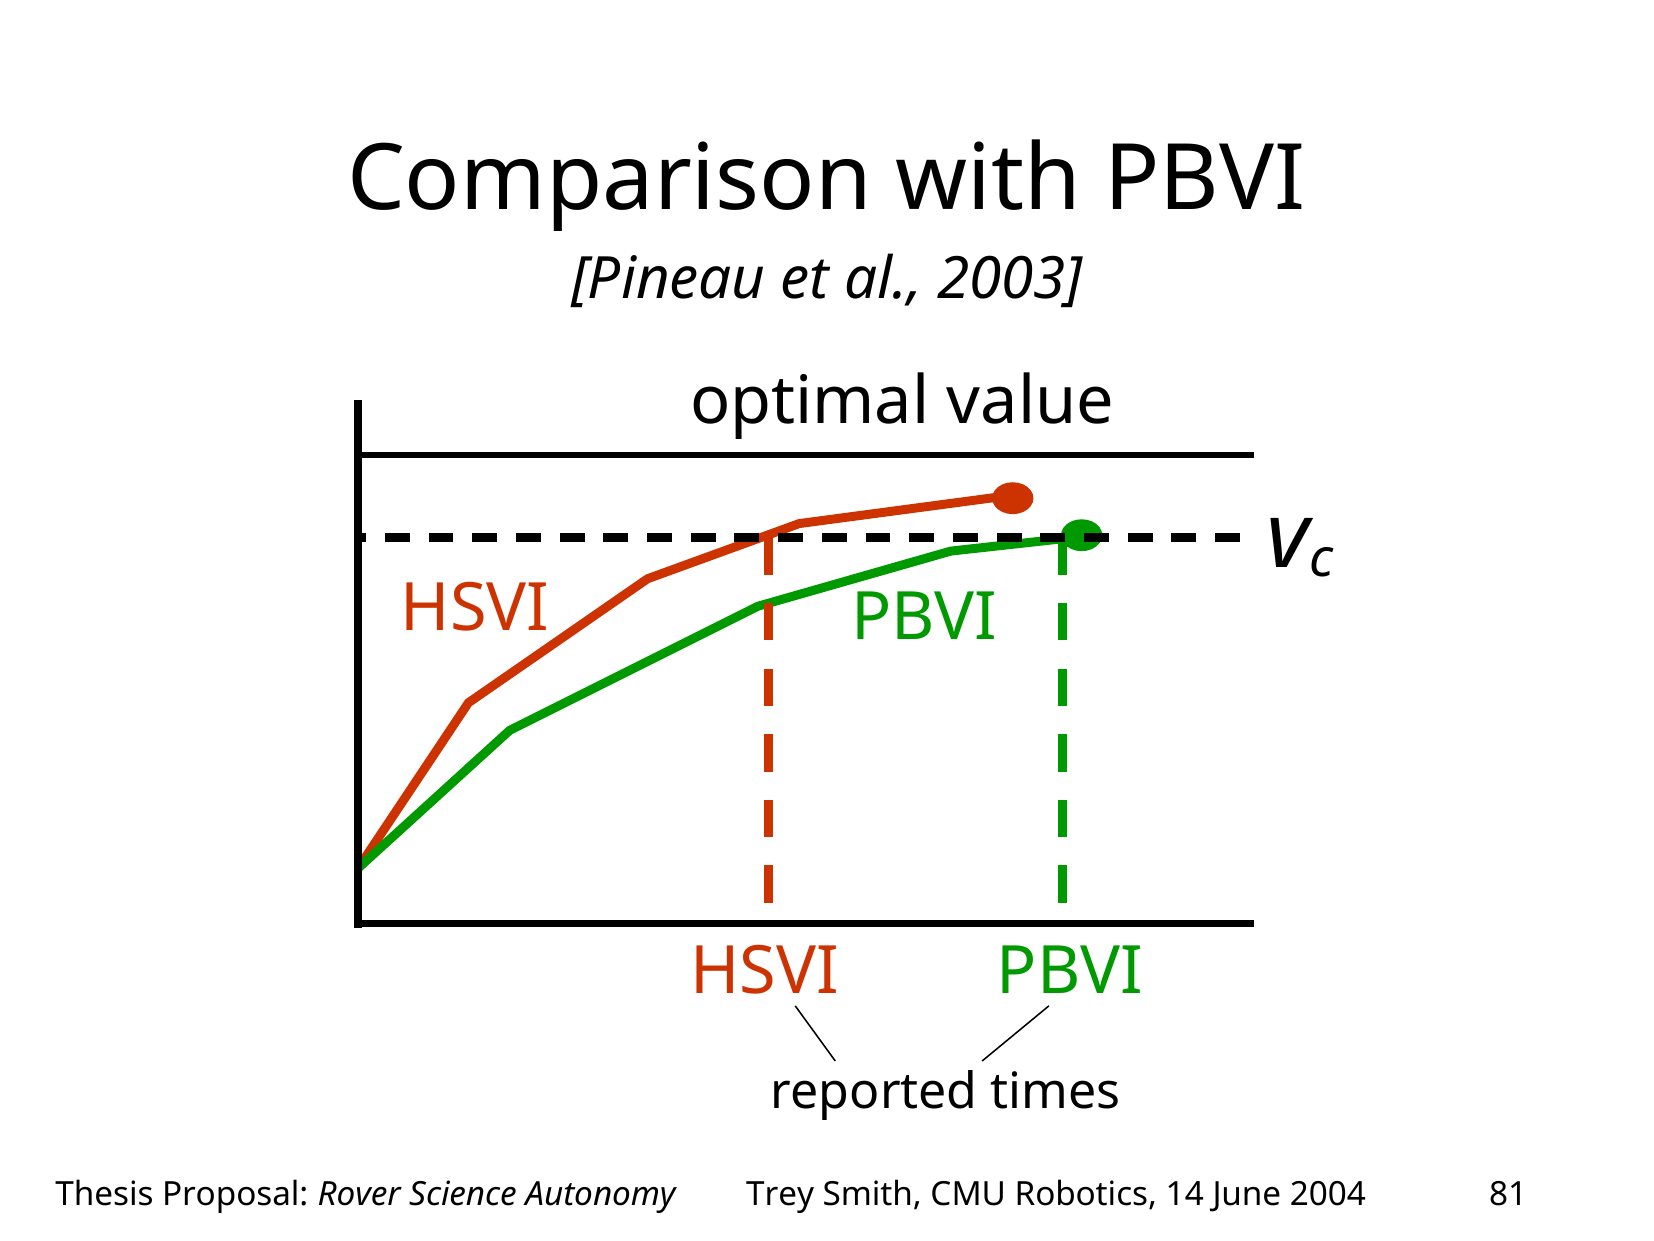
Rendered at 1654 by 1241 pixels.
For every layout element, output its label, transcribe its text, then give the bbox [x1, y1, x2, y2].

text_box optimal value [675, 344, 1149, 452]
text_box PBVI [836, 560, 1040, 668]
title Comparison with PBVI [Pineau et al., 2003] [124, 110, 1530, 317]
text_box HSVI [385, 551, 593, 658]
text_box [992, 482, 1034, 515]
text_box PBVI [982, 914, 1186, 1022]
text_box HSVI [675, 914, 882, 1022]
text_box reported times [755, 1047, 1145, 1132]
text_box [1061, 519, 1102, 552]
text_box vc [1266, 470, 1345, 612]
